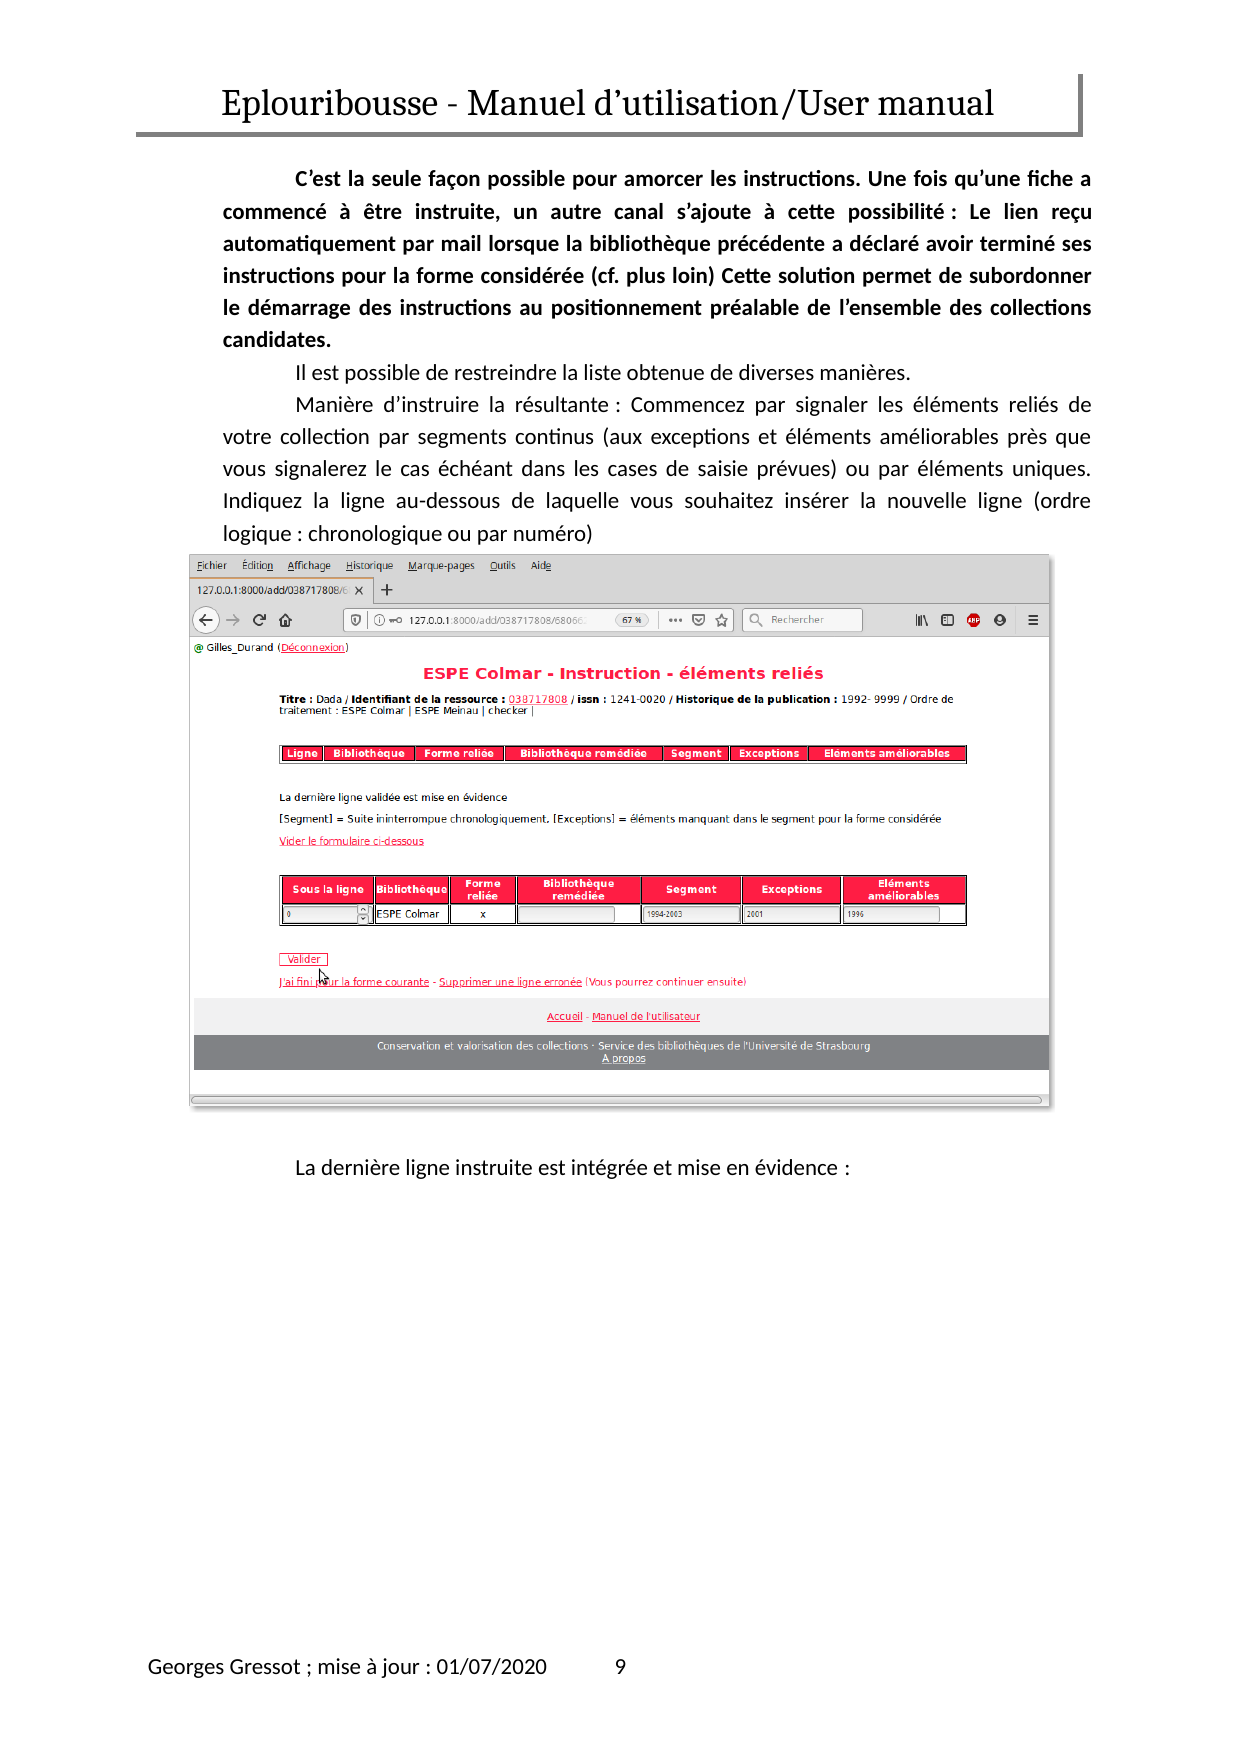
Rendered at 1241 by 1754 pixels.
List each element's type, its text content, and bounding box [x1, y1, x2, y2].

list Manière d’instruire la résultante : Commencez par signaler les éléments reliés de votre collection par segments continus (aux exceptions et éléments améliorables près que vous signalerez le cas échéant dans les cases de saisie prévues) ou par éléments uniques. Indiquez la ligne au-dessous de laquelle vous souhaitez insérer la nouvelle ligne (ordre logique : chronologique ou par numéro) [223, 390, 1093, 547]
list La dernière ligne instruite est intégrée et mise en évidence : [223, 1153, 1093, 1181]
list C’est la seule façon possible pour amorcer les instructions. Une fois qu’une fiche a commencé à être instruite, un autre canal s’ajoute à cette possibilité : Le lien reçu automatiquement par mail lorsque la bibliothèque précédente a déclaré avoir terminé ses instructions pour la forme considérée (cf. plus loin) Cette solution permet de subordonner le démarrage des instructions au positionnement préalable de l’ensemble des collections candidates. [223, 164, 1093, 353]
list Il est possible de restreindre la liste obtenue de diverses manières. [223, 358, 1093, 386]
picture [185, 550, 1055, 1113]
